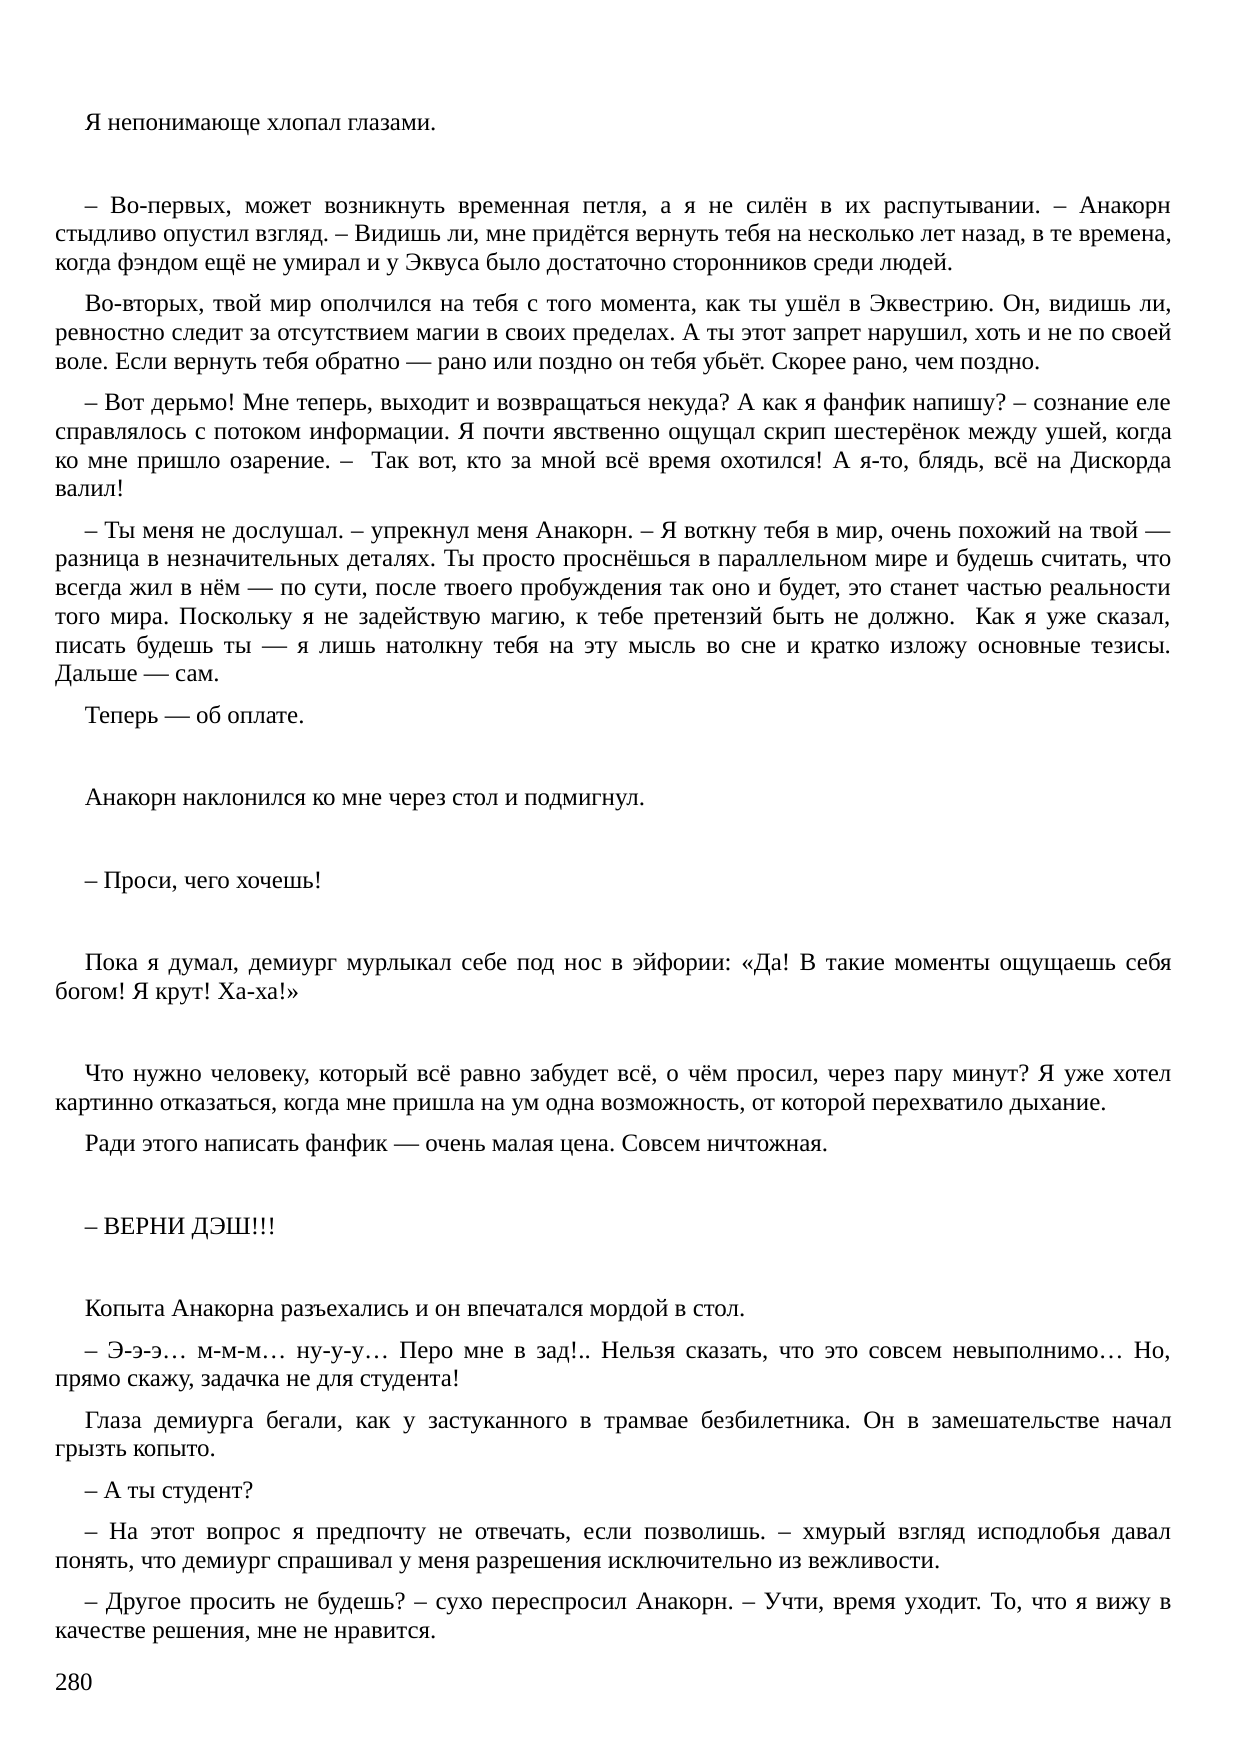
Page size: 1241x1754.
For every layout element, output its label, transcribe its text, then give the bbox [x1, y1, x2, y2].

text – Проси, чего хочешь! [55, 865, 1173, 893]
text – На этот вопрос я предпочту не отвечать, если позволишь. – хмурый взгляд исподлобья давал понять, что демиург спрашивал у меня разрешения исключительно из вежливости. [55, 1516, 1173, 1573]
text Копыта Анакорна разъехались и он впечатался мордой в стол. [55, 1293, 1173, 1322]
text – Другое просить не будешь? – сухо переспросил Анакорн. – Учти, время уходит. То, что я вижу в качестве решения, мне не нравится. [55, 1586, 1173, 1643]
text Ради этого написать фанфик — очень малая цена. Совсем ничтожная. [55, 1128, 1173, 1157]
text Я непонимающе хлопал глазами. [55, 107, 1173, 136]
text – А ты студент? [55, 1475, 1173, 1503]
text – Ты меня не дослушал. – упрекнул меня Анакорн. – Я воткну тебя в мир, очень похожий на твой — разница в незначительных деталях. Ты просто проснёшься в параллельном мире и будешь считать, что всегда жил в нём — по сути, после твоего пробуждения так оно и будет, это станет частью реальности того мира. Поскольку я не задействую магию, к тебе претензий быть не должно. Как я уже сказал, писать будешь ты — я лишь натолкну тебя на эту мысль во сне и кратко изложу основные тезисы. Дальше — сам. [55, 515, 1173, 687]
text Что нужно человеку, который всё равно забудет всё, о чём просил, через пару минут? Я уже хотел картинно отказаться, когда мне пришла на ум одна возможность, от которой перехватило дыхание. [55, 1058, 1173, 1116]
text Пока я думал, демиург мурлыкал себе под нос в эйфории: «Да! В такие моменты ощущаешь себя богом! Я крут! Ха-ха!» [55, 947, 1173, 1005]
text Анакорн наклонился ко мне через стол и подмигнул. [55, 782, 1173, 811]
text – Э-э-э… м-м-м… ну-у-у… Перо мне в зад!.. Нельзя сказать, что это совсем невыполнимо… Но, прямо скажу, задачка не для студента! [55, 1335, 1173, 1392]
text – ВЕРНИ ДЭШ!!! [55, 1211, 1173, 1240]
text – Во-первых, может возникнуть временная петля, а я не силён в их распутывании. – Анакорн стыдливо опустил взгляд. – Видишь ли, мне придётся вернуть тебя на несколько лет назад, в те времена, когда фэндом ещё не умирал и у Эквуса было достаточно сторонников среди людей. [55, 190, 1173, 276]
text – Вот дерьмо! Мне теперь, выходит и возвращаться некуда? А как я фанфик напишу? – сознание еле справлялось с потоком информации. Я почти явственно ощущал скрип шестерёнок между ушей, когда ко мне пришло озарение. – Так вот, кто за мной всё время охотился! А я-то, блядь, всё на Дискорда валил! [55, 387, 1173, 502]
text Во-вторых, твой мир ополчился на тебя с того момента, как ты ушёл в Эквестрию. Он, видишь ли, ревностно следит за отсутствием магии в своих пределах. А ты этот запрет нарушил, хоть и не по своей воле. Если вернуть тебя обратно — рано или поздно он тебя убьёт. Скорее рано, чем поздно. [55, 288, 1173, 375]
text Теперь — об оплате. [55, 700, 1173, 728]
text Глаза демиурга бегали, как у застуканного в трамвае безбилетника. Он в замешательстве начал грызть копыто. [55, 1405, 1173, 1462]
